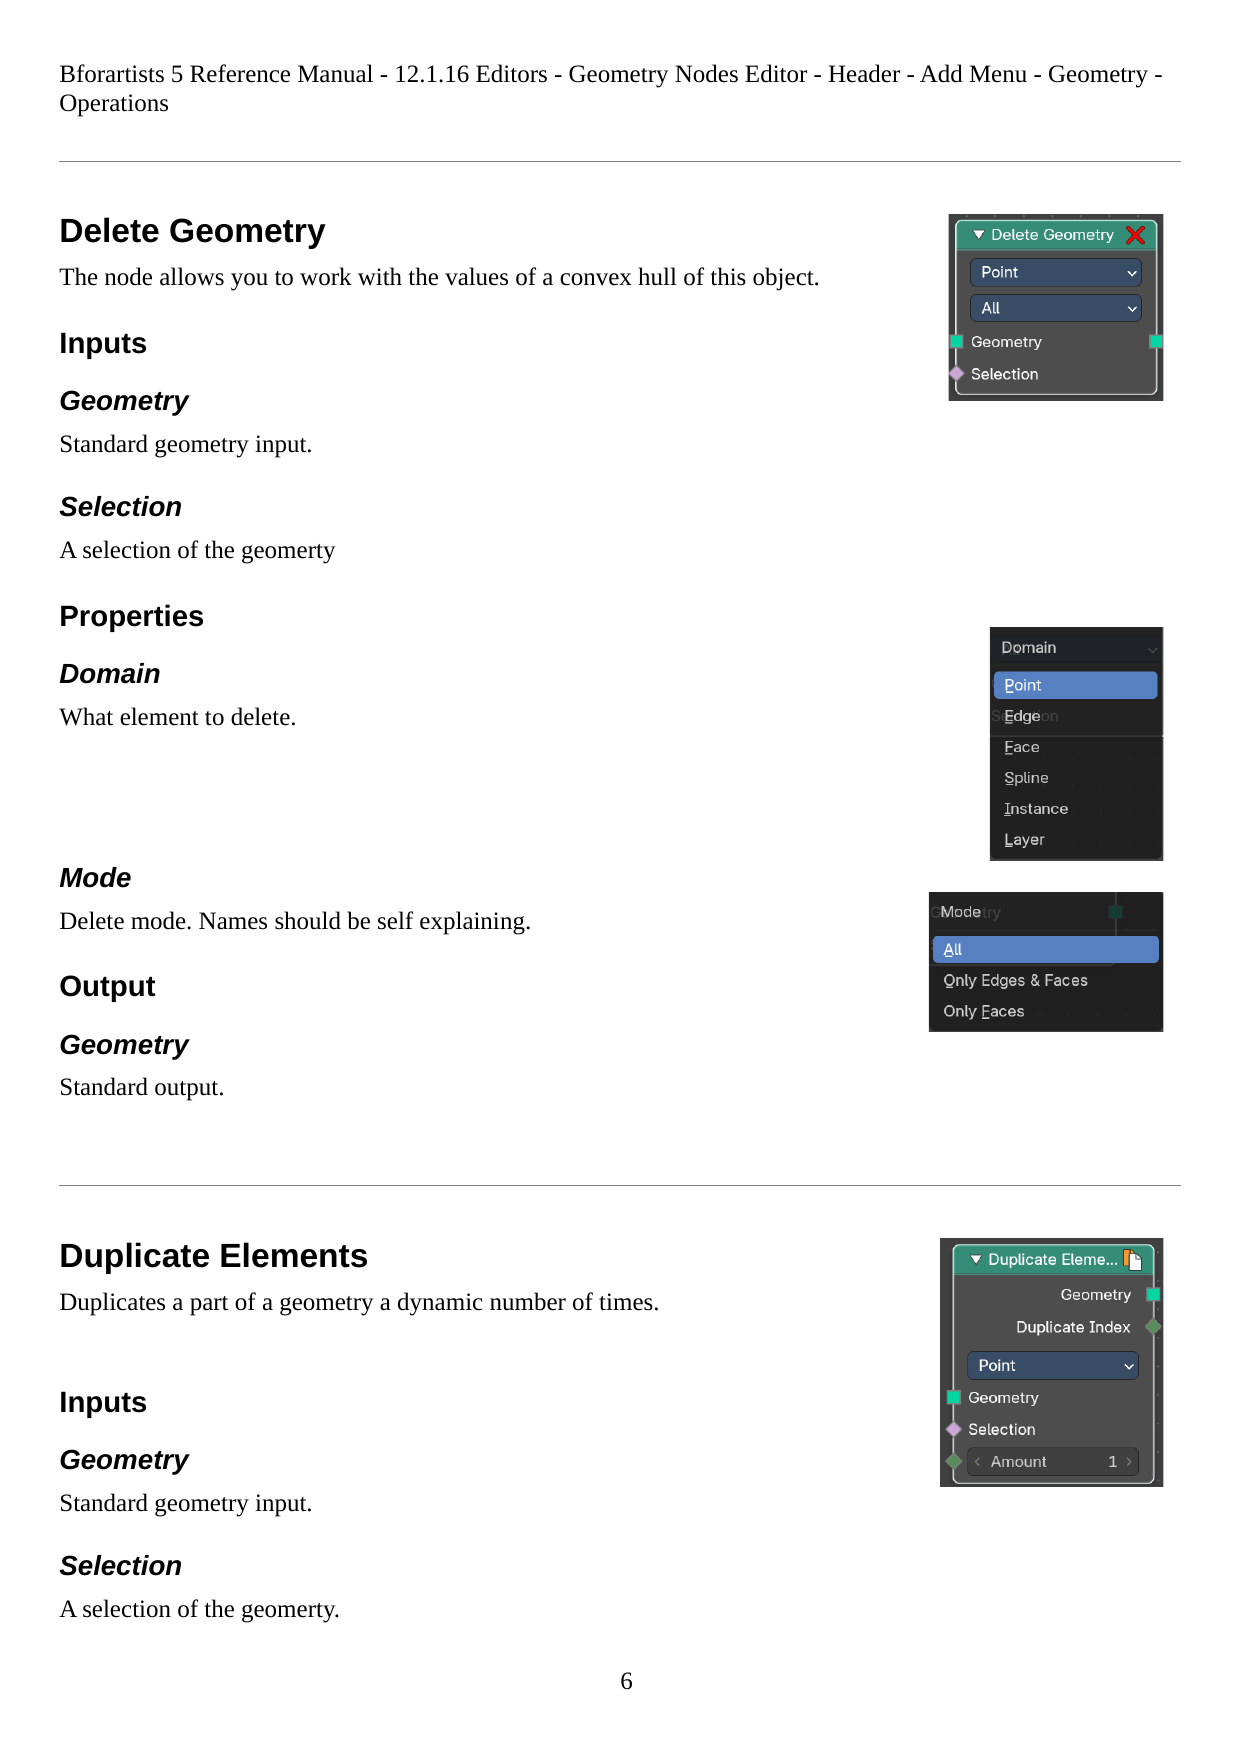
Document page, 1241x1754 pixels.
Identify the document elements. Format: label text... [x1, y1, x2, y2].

text [1164, 702, 1181, 730]
subtitle [1164, 969, 1181, 1003]
subtitle Output [59, 969, 928, 1003]
subtitle [1164, 1385, 1181, 1419]
subtitle Geometry [59, 1028, 1181, 1060]
subtitle [1164, 657, 1181, 689]
picture [928, 892, 1164, 1032]
subtitle Delete Geometry [59, 211, 1181, 250]
subtitle Mode [59, 861, 1181, 893]
picture [948, 214, 1164, 401]
text What element to delete. [59, 702, 989, 730]
text A selection of the geomerty [59, 535, 1181, 564]
subtitle Geometry [59, 384, 1181, 416]
subtitle Selection [59, 491, 1181, 522]
text The node allows you to work with the values of a convex hull of this object. [59, 262, 948, 291]
text Standard geometry input. [59, 1488, 1181, 1517]
subtitle [1164, 326, 1181, 359]
subtitle Properties [59, 598, 1181, 632]
text Standard output. [59, 1072, 1181, 1101]
text A selection of the geomerty. [59, 1594, 1181, 1623]
text Duplicates a part of a geometry a dynamic number of times. [59, 1287, 940, 1350]
subtitle Duplicate Elements [59, 1236, 1181, 1274]
subtitle Inputs [59, 1385, 940, 1419]
subtitle Inputs [59, 326, 948, 359]
text Delete mode. Names should be self explaining. [59, 906, 928, 934]
subtitle Domain [59, 657, 989, 689]
subtitle Selection [59, 1549, 1181, 1581]
picture [940, 1238, 1164, 1487]
subtitle Geometry [59, 1444, 940, 1476]
subtitle [1164, 1444, 1181, 1476]
text Standard geometry input. [59, 429, 1181, 458]
picture [989, 627, 1164, 861]
